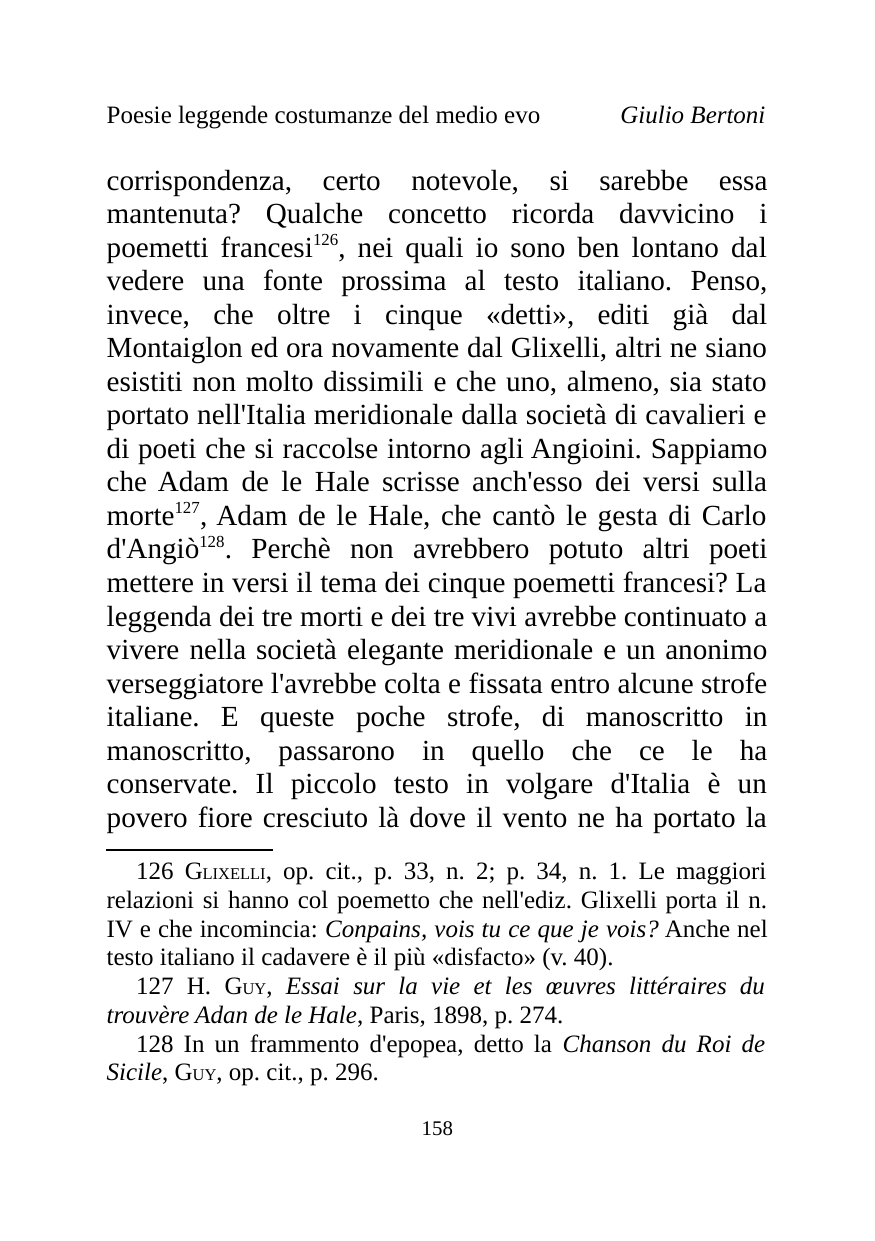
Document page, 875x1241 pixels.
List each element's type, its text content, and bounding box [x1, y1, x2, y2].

text H. Guy, Essai sur la vie et les œuvres littéraires du trouvère Adan de le Hale, Paris, 1898, p. 274. [106, 971, 768, 1029]
text corrispondenza, certo notevole, si sarebbe essa mantenuta? Qualche concetto ricorda davvicino i poemetti francesi, nei quali io sono ben lontano dal vedere una fonte prossima al testo italiano. Penso, invece, che oltre i cinque «detti», editi già dal Montaiglon ed ora novamente dal Glixelli, altri ne siano esistiti non molto dissimili e che uno, almeno, sia stato portato nell'Italia meridionale dalla società di cavalieri e di poeti che si raccolse intorno agli Angioini. Sappiamo che Adam de le Hale scrisse anch'esso dei versi sulla morte, Adam de le Hale, che cantò le gesta di Carlo d'Angiò. Perchè non avrebbero potuto altri poeti mettere in versi il tema dei cinque poemetti francesi? La leggenda dei tre morti e dei tre vivi avrebbe continuato a vivere nella società elegante meridionale e un anonimo verseggiatore l'avrebbe colta e fissata entro alcune strofe italiane. E queste poche strofe, di manoscritto in manoscritto, passarono in quello che ce le ha conservate. Il piccolo testo in volgare d'Italia è un povero fiore cresciuto là dove il vento ne ha portato la [106, 163, 768, 833]
text Glixelli, op. cit., p. 33, n. 2; p. 34, n. 1. Le maggiori relazioni si hanno col poemetto che nell'ediz. Glixelli porta il n. IV e che incomincia: Conpains, vois tu ce que je vois? Anche nel testo italiano il cadavere è il più «disfacto» (v. 40). [106, 856, 768, 971]
text In un frammento d'epopea, detto la Chanson du Roi de Sicile, Guy, op. cit., p. 296. [106, 1029, 768, 1086]
